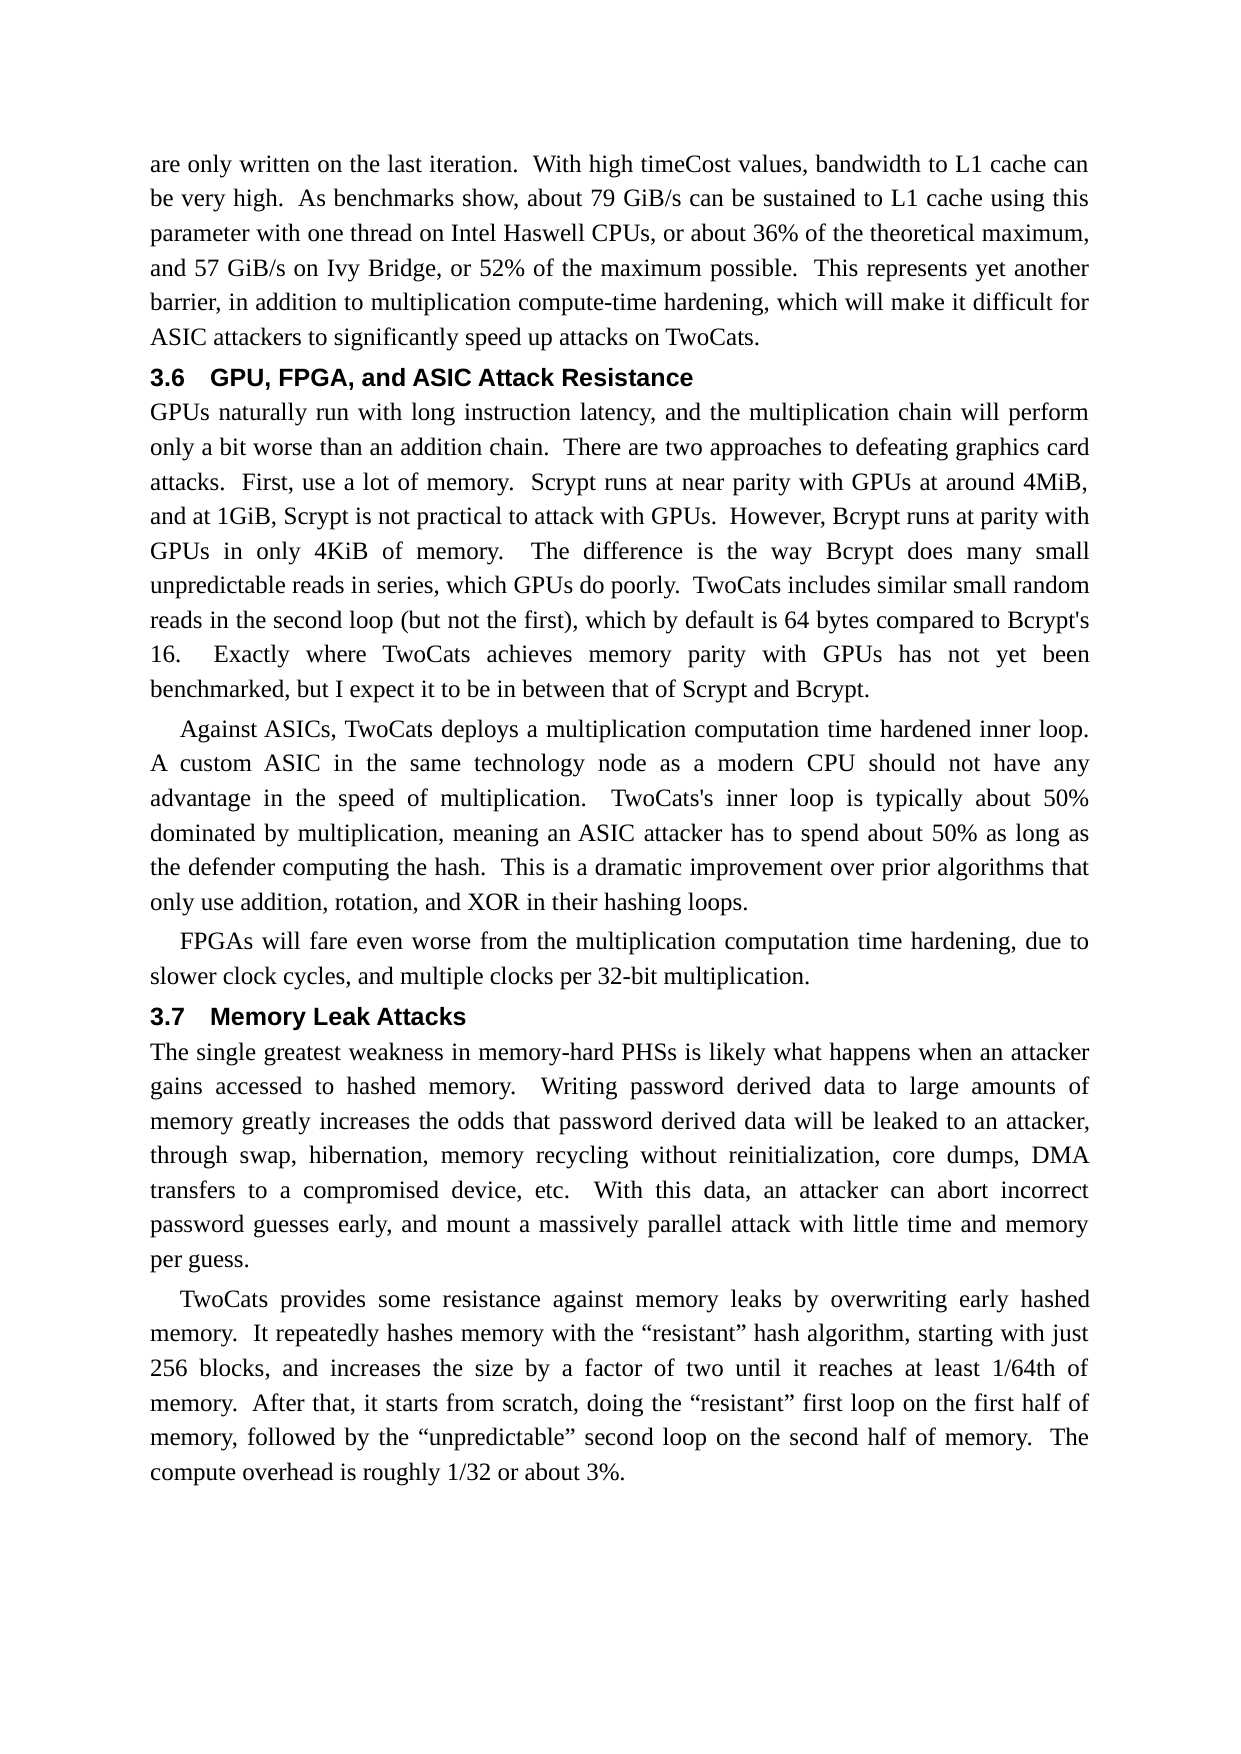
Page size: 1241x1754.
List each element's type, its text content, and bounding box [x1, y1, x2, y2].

text The single greatest weakness in memory-hard PHSs is likely what happens when an attacker gains accessed to hashed memory. Writing password derived data to large amounts of memory greatly increases the odds that password derived data will be leaked to an attacker, through swap, hibernation, memory recycling without reinitialization, core dumps, DMA transfers to a compromised device, etc. With this data, an attacker can abort incorrect password guesses early, and mount a massively parallel attack with little time and memory per guess. [150, 1038, 1091, 1273]
subtitle Memory Leak Attacks [150, 1003, 1091, 1031]
subtitle GPU, FPGA, and ASIC Attack Resistance [150, 364, 1091, 392]
text Against ASICs, TwoCats deploys a multiplication computation time hardened inner loop. A custom ASIC in the same technology node as a modern CPU should not have any advantage in the speed of multiplication. TwoCats's inner loop is typically about 50% dominated by multiplication, meaning an ASIC attacker has to spend about 50% as long as the defender computing the hash. This is a dramatic improvement over prior algorithms that only use addition, rotation, and XOR in their hashing loops. [150, 715, 1091, 916]
text FPGAs will fare even worse from the multiplication computation time hardening, due to slower clock cycles, and multiple clocks per 32-bit multiplication. [150, 927, 1091, 990]
text are only written on the last iteration. With high timeCost values, bandwidth to L1 cache can be very high. As benchmarks show, about 79 GiB/s can be sustained to L1 cache using this parameter with one thread on Intel Haswell CPUs, or about 36% of the theoretical maximum, and 57 GiB/s on Ivy Bridge, or 52% of the maximum possible. This represents yet another barrier, in addition to multiplication compute-time hardening, which will make it difficult for ASIC attackers to significantly speed up attacks on TwoCats. [150, 150, 1091, 351]
text GPUs naturally run with long instruction latency, and the multiplication chain will perform only a bit worse than an addition chain. There are two approaches to defeating graphics card attacks. First, use a lot of memory. Scrypt runs at near parity with GPUs at around 4MiB, and at 1GiB, Scrypt is not practical to attack with GPUs. However, Bcrypt runs at parity with GPUs in only 4KiB of memory. The difference is the way Bcrypt does many small unpredictable reads in series, which GPUs do poorly. TwoCats includes similar small random reads in the second loop (but not the first), which by default is 64 bytes compared to Bcrypt's 16. Exactly where TwoCats achieves memory parity with GPUs has not yet been benchmarked, but I expect it to be in between that of Scrypt and Bcrypt. [150, 398, 1091, 703]
text TwoCats provides some resistance against memory leaks by overwriting early hashed memory. It repeatedly hashes memory with the “resistant” hash algorithm, starting with just 256 blocks, and increases the size by a factor of two until it reaches at least 1/64th of memory. After that, it starts from scratch, doing the “resistant” first loop on the first half of memory, followed by the “unpredictable” second loop on the second half of memory. The compute overhead is roughly 1/32 or about 3%. [150, 1285, 1091, 1486]
